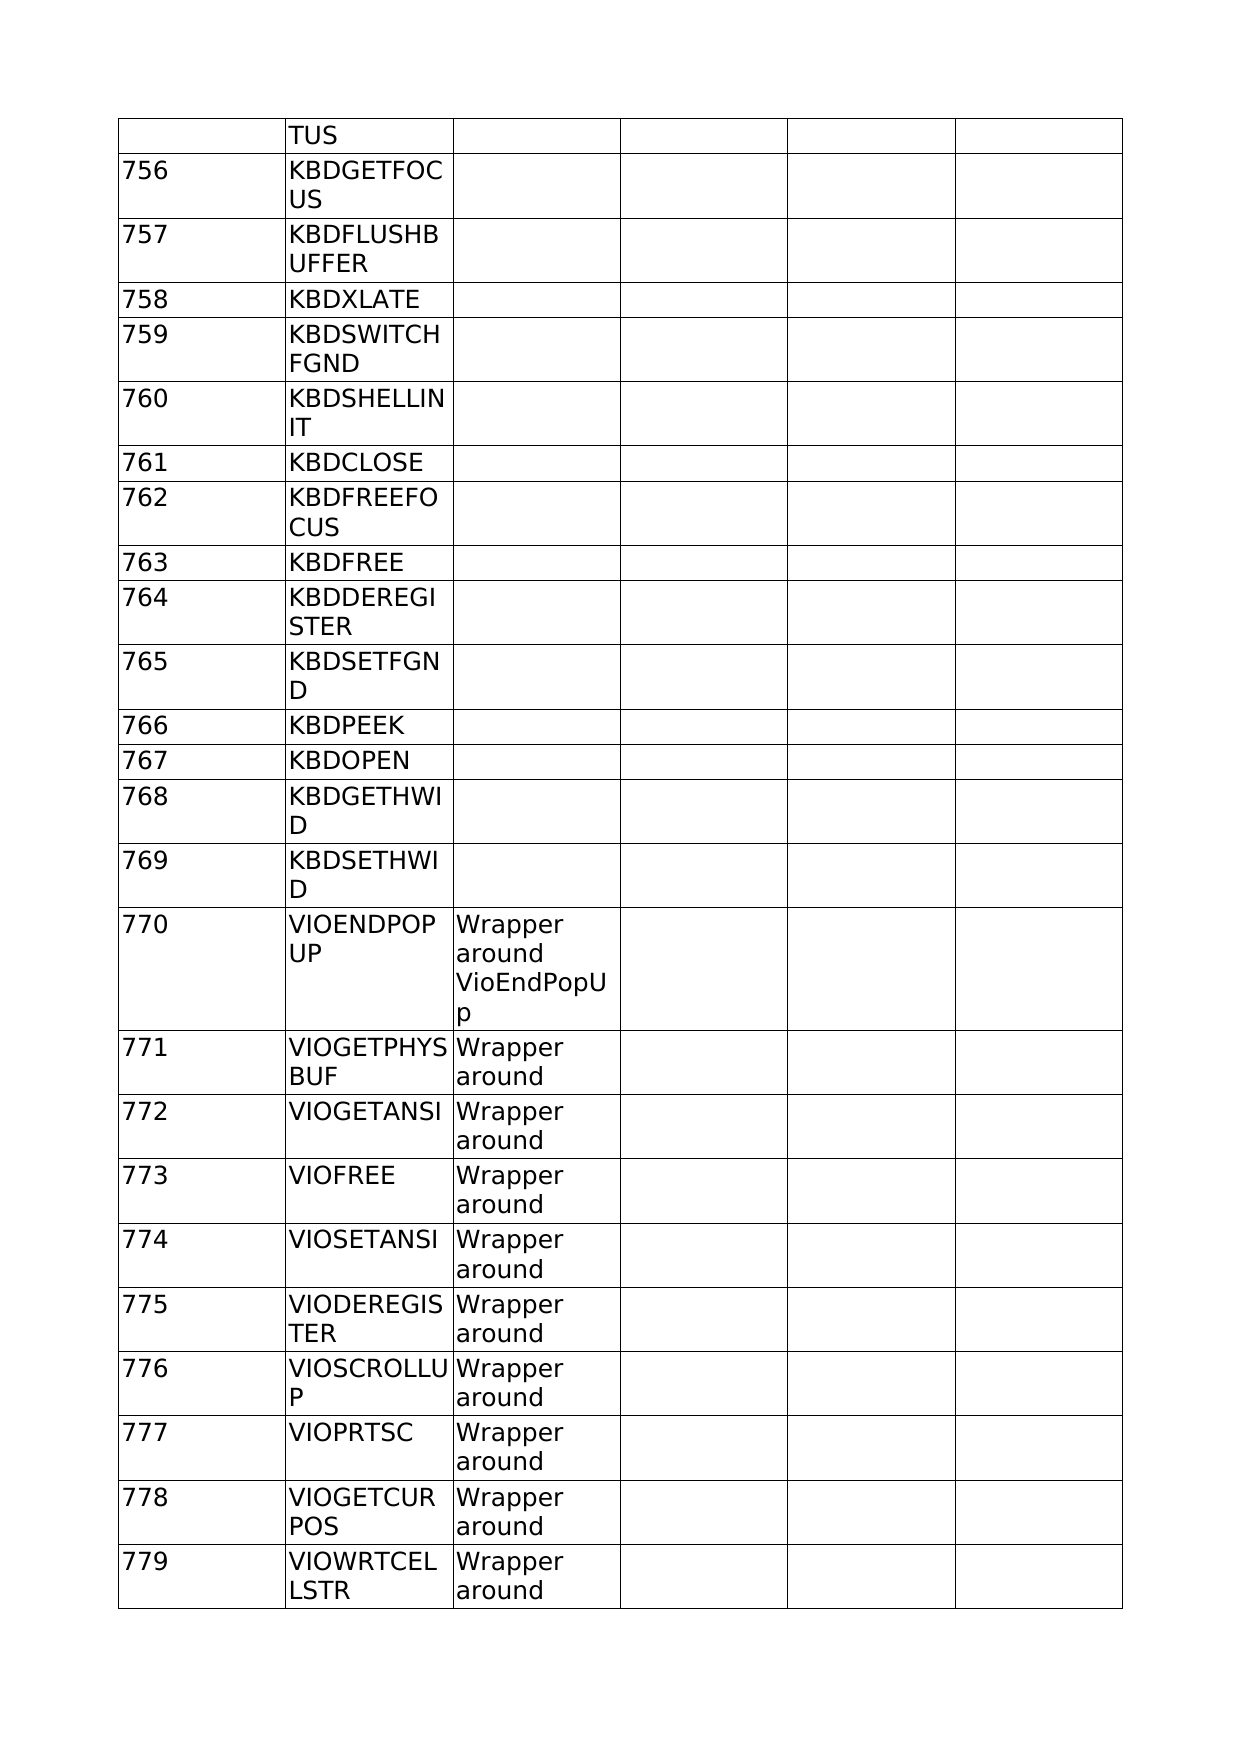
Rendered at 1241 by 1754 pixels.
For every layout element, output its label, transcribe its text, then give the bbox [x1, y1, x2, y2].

table_cell [956, 283, 1122, 317]
table_cell VIOGETPHYSBUF [286, 1031, 453, 1094]
table_cell [956, 1031, 1122, 1094]
table_cell KBDCLOSE [286, 446, 453, 481]
table_cell [788, 446, 955, 481]
table_cell [454, 581, 620, 644]
table_cell [621, 219, 787, 282]
table_cell KBDGETHWID [286, 780, 453, 843]
table_cell [621, 482, 787, 545]
table_cell [621, 1159, 787, 1223]
table_cell 763 [119, 546, 285, 580]
table_cell [956, 154, 1122, 217]
table_cell VIODEREGISTER [286, 1288, 453, 1351]
table_cell [621, 283, 787, 317]
table_cell Wrapper around [454, 1159, 620, 1223]
table_cell [454, 119, 620, 153]
table_cell [621, 446, 787, 481]
table_cell [621, 1416, 787, 1480]
table_cell [621, 1095, 787, 1158]
table_cell 771 [119, 1031, 285, 1094]
table_cell VIOENDPOPUP [286, 908, 453, 1030]
table_cell [956, 546, 1122, 580]
table_cell KBDFLUSHBUFFER [286, 219, 453, 282]
table_cell [956, 318, 1122, 381]
table_cell [788, 581, 955, 644]
table_cell [454, 780, 620, 843]
table_cell [956, 745, 1122, 779]
table_cell 762 [119, 482, 285, 545]
table_cell [788, 1224, 955, 1287]
table_cell [956, 1545, 1122, 1608]
table_cell [956, 446, 1122, 481]
table_cell [621, 546, 787, 580]
table_cell [119, 119, 285, 153]
table_cell [788, 844, 955, 907]
table_cell [621, 780, 787, 843]
table_cell [956, 645, 1122, 708]
table_cell [956, 1481, 1122, 1544]
table_cell [956, 1095, 1122, 1158]
table_cell [788, 119, 955, 153]
table_cell 766 [119, 710, 285, 743]
table_cell [788, 318, 955, 381]
table_cell [454, 154, 620, 217]
table_cell [621, 1352, 787, 1415]
table_cell VIOGETCURPOS [286, 1481, 453, 1544]
table_cell TUS [286, 119, 453, 153]
table_cell [454, 710, 620, 743]
table_cell [621, 1288, 787, 1351]
table_cell VIOPRTSC [286, 1416, 453, 1480]
table_cell [956, 844, 1122, 907]
table_cell [454, 745, 620, 779]
table_cell [956, 780, 1122, 843]
table_cell [788, 154, 955, 217]
table_cell [956, 482, 1122, 545]
table_cell [788, 745, 955, 779]
table_cell [956, 119, 1122, 153]
table_cell KBDFREE [286, 546, 453, 580]
table_cell VIOSETANSI [286, 1224, 453, 1287]
table_cell Wrapper around [454, 1095, 620, 1158]
table_cell 761 [119, 446, 285, 481]
table_cell [956, 908, 1122, 1030]
table_cell [621, 745, 787, 779]
table_cell [788, 1031, 955, 1094]
table_cell [956, 382, 1122, 445]
table_cell 768 [119, 780, 285, 843]
table_cell [621, 1545, 787, 1608]
table_cell [621, 1031, 787, 1094]
table_cell 779 [119, 1545, 285, 1608]
table_cell [621, 645, 787, 708]
table_cell [454, 446, 620, 481]
table_cell 772 [119, 1095, 285, 1158]
table_cell [621, 1481, 787, 1544]
table_cell [788, 546, 955, 580]
table_cell KBDGETFOCUS [286, 154, 453, 217]
table_cell Wrapper around [454, 1288, 620, 1351]
table_cell 776 [119, 1352, 285, 1415]
table_cell [956, 1416, 1122, 1480]
table_cell [788, 1288, 955, 1351]
table_cell [788, 1095, 955, 1158]
table_cell [956, 1224, 1122, 1287]
table_cell 769 [119, 844, 285, 907]
table_cell [788, 1352, 955, 1415]
table_cell [788, 219, 955, 282]
table_cell [621, 1224, 787, 1287]
table_cell [621, 154, 787, 217]
table_cell KBDPEEK [286, 710, 453, 743]
table_cell 760 [119, 382, 285, 445]
table_cell VIOFREE [286, 1159, 453, 1223]
table_cell [956, 581, 1122, 644]
table_cell Wrapper around [454, 1545, 620, 1608]
table_cell Wrapper around [454, 1352, 620, 1415]
table_cell [621, 844, 787, 907]
table_cell 759 [119, 318, 285, 381]
table_cell 756 [119, 154, 285, 217]
table_cell 778 [119, 1481, 285, 1544]
table_cell [788, 482, 955, 545]
table_cell [956, 1159, 1122, 1223]
table_cell [788, 1159, 955, 1223]
table_cell KBDSETFGND [286, 645, 453, 708]
table_cell KBDDEREGISTER [286, 581, 453, 644]
table_cell [621, 710, 787, 743]
table_cell 765 [119, 645, 285, 708]
table_cell 757 [119, 219, 285, 282]
table_cell [956, 1352, 1122, 1415]
table_cell [621, 318, 787, 381]
table_cell [454, 844, 620, 907]
table_cell Wrapper around [454, 1224, 620, 1287]
table_cell VIOSCROLLUP [286, 1352, 453, 1415]
table_cell 773 [119, 1159, 285, 1223]
table_cell [454, 382, 620, 445]
table_cell KBDFREEFOCUS [286, 482, 453, 545]
table_cell [788, 1545, 955, 1608]
table_cell [788, 645, 955, 708]
table_cell Wrapper around VioEndPopUp [454, 908, 620, 1030]
table_cell [454, 546, 620, 580]
table_cell [454, 645, 620, 708]
table_cell KBDSHELLINIT [286, 382, 453, 445]
table_cell [788, 382, 955, 445]
table_cell [788, 780, 955, 843]
table_cell [956, 219, 1122, 282]
table_cell 775 [119, 1288, 285, 1351]
table_cell [956, 710, 1122, 743]
table_cell 764 [119, 581, 285, 644]
table_cell KBDXLATE [286, 283, 453, 317]
table_cell KBDSETHWID [286, 844, 453, 907]
table_cell [788, 908, 955, 1030]
table_cell 770 [119, 908, 285, 1030]
table_cell [788, 1481, 955, 1544]
table_cell [621, 119, 787, 153]
table_cell 758 [119, 283, 285, 317]
table_cell [621, 908, 787, 1030]
table_cell [454, 318, 620, 381]
table_cell [621, 382, 787, 445]
table_cell 777 [119, 1416, 285, 1480]
table_cell Wrapper around [454, 1031, 620, 1094]
table_cell [621, 581, 787, 644]
table_cell VIOWRTCELLSTR [286, 1545, 453, 1608]
table_cell 767 [119, 745, 285, 779]
table_cell [788, 283, 955, 317]
table_cell [454, 219, 620, 282]
table_cell [788, 1416, 955, 1480]
table_cell KBDSWITCHFGND [286, 318, 453, 381]
table_cell VIOGETANSI [286, 1095, 453, 1158]
table_cell [454, 482, 620, 545]
table_cell 774 [119, 1224, 285, 1287]
table_cell KBDOPEN [286, 745, 453, 779]
table_cell Wrapper around [454, 1416, 620, 1480]
table_cell [956, 1288, 1122, 1351]
table_cell [454, 283, 620, 317]
table_cell Wrapper around [454, 1481, 620, 1544]
table_cell [788, 710, 955, 743]
